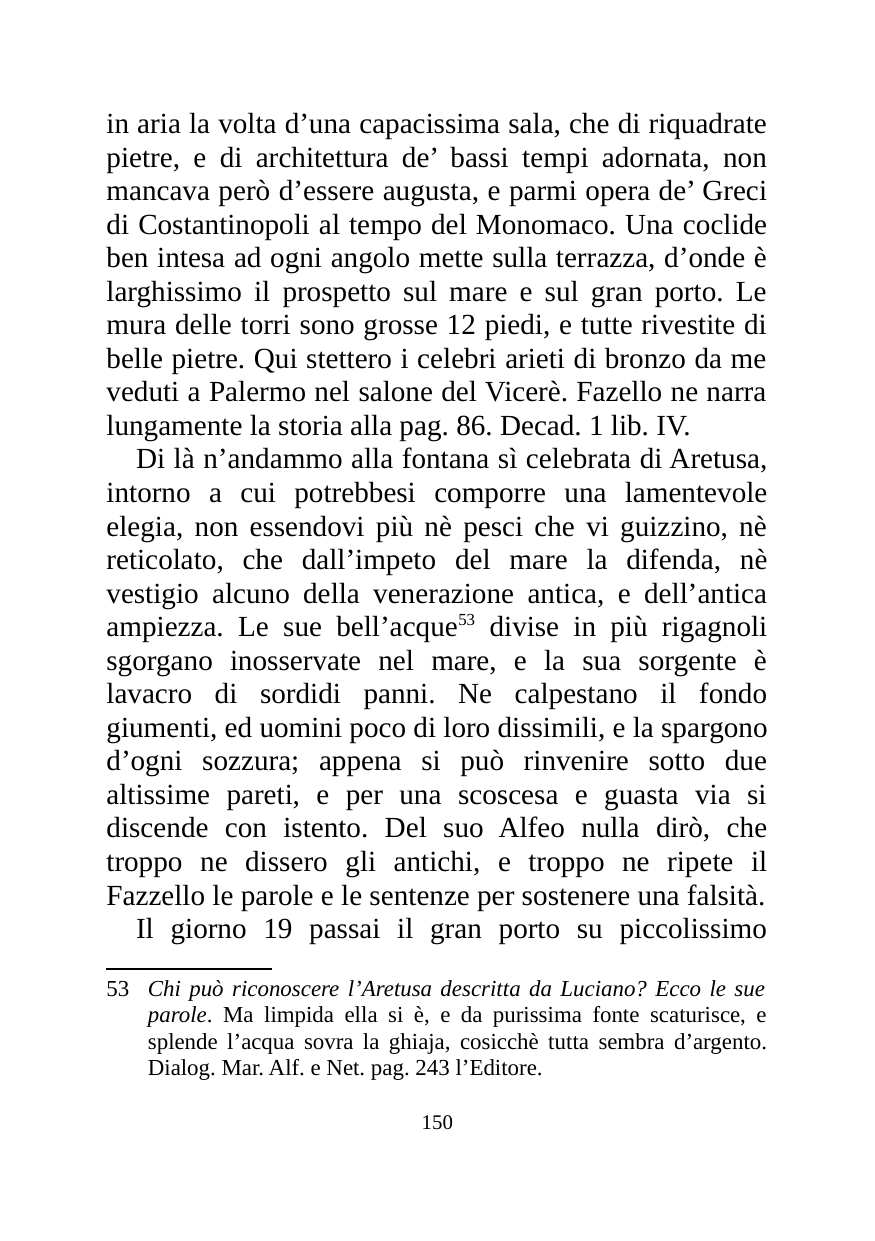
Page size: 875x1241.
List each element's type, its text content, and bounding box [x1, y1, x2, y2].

text Di là n’andammo alla fontana sì celebrata di Aretusa, intorno a cui potrebbesi comporre una lamentevole elegia, non essendovi più nè pesci che vi guizzino, nè reticolato, che dall’impeto del mare la difenda, nè vestigio alcuno della venerazione antica, e dell’antica ampiezza. Le sue bell’acque divise in più rigagnoli sgorgano inosservate nel mare, e la sua sorgente è lavacro di sordidi panni. Ne calpestano il fondo giumenti, ed uomini poco di loro dissimili, e la spargono d’ogni sozzura; appena si può rinvenire sotto due altissime pareti, e per una scoscesa e guasta via si discende con istento. Del suo Alfeo nulla dirò, che troppo ne dissero gli antichi, e troppo ne ripete il Fazzello le parole e le sentenze per sostenere una falsità. [106, 442, 768, 911]
text Chi può riconoscere l’Aretusa descritta da Luciano? Ecco le sue parole. Ma limpida ella si è, e da purissima fonte scaturisce, e splende l’acqua sovra la ghiaja, cosicchè tutta sembra d’argento. Dialog. Mar. Alf. e Net. pag. 243 l’Editore. [106, 975, 768, 1080]
text Il giorno 19 passai il gran porto su piccolissimo [106, 911, 768, 945]
text in aria la volta d’una capacissima sala, che di riquadrate pietre, e di architettura de’ bassi tempi adornata, non mancava però d’essere augusta, e parmi opera de’ Greci di Costantinopoli al tempo del Monomaco. Una coclide ben intesa ad ogni angolo mette sulla terrazza, d’onde è larghissimo il prospetto sul mare e sul gran porto. Le mura delle torri sono grosse 12 piedi, e tutte rivestite di belle pietre. Qui stettero i celebri arieti di bronzo da me veduti a Palermo nel salone del Vicerè. Fazello ne narra lungamente la storia alla pag. 86. Decad. 1 lib. IV. [106, 106, 768, 442]
